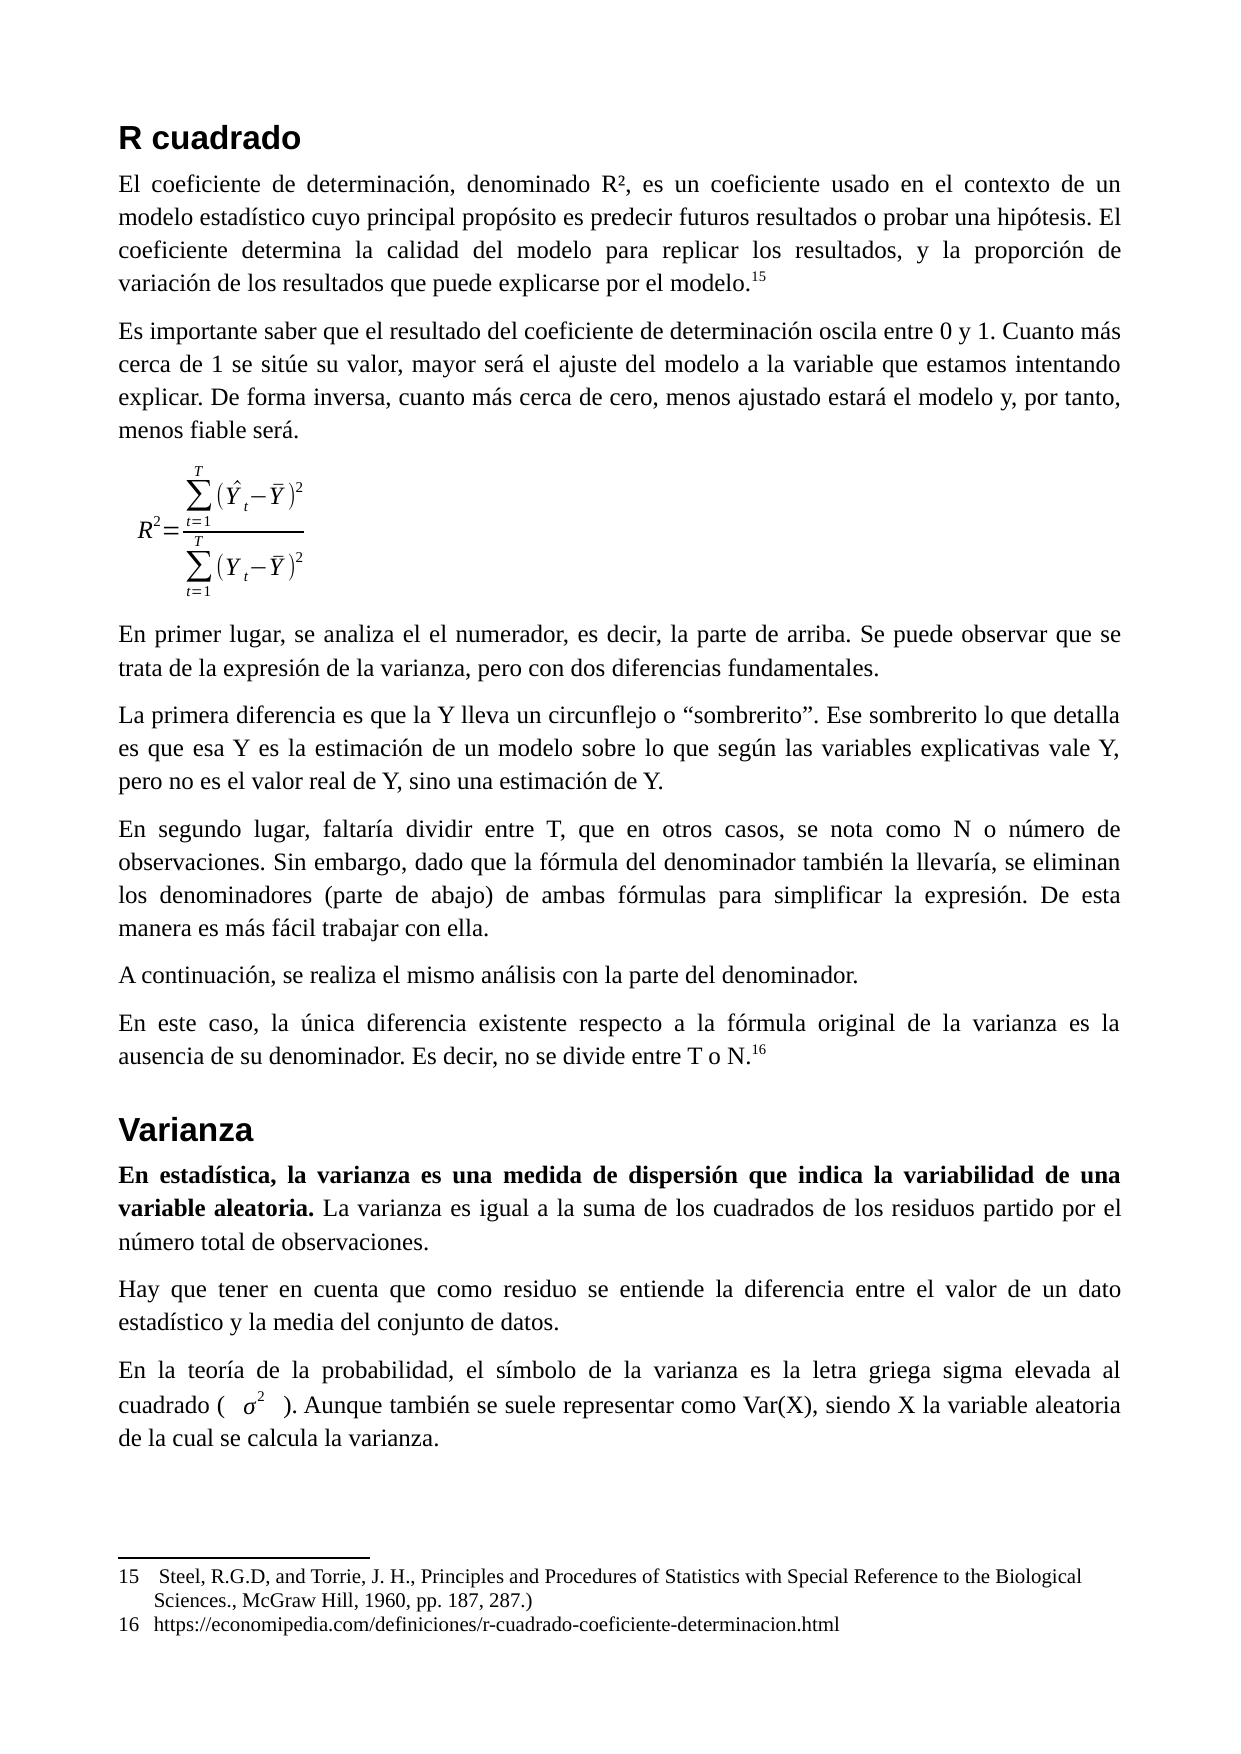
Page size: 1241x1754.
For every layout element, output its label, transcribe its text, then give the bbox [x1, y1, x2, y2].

text En estadística, la varianza es una medida de dispersión que indica la variabilidad de una variable aleatoria. La varianza es igual a la suma de los cuadrados de los residuos partido por el número total de observaciones. [118, 1161, 1122, 1255]
text En este caso, la única diferencia existente respecto a la fórmula original de la varianza es la ausencia de su denominador. Es decir, no se divide entre T o N. [118, 1008, 1122, 1070]
text El coeficiente de determinación, denominado R², es un coeficiente usado en el contexto de un modelo estadístico cuyo principal propósito es predecir futuros resultados o probar una hipótesis. El coeficiente determina la calidad del modelo para replicar los resultados, y la proporción de variación de los resultados que puede explicarse por el modelo. [118, 169, 1122, 297]
text Steel, R.G.D, and Torrie, J. H., Principles and Procedures of Statistics with Special Reference to the Biological Sciences., McGraw Hill, 1960, pp. 187, 287.) [118, 1564, 1122, 1612]
text Es importante saber que el resultado del coeficiente de determinación oscila entre 0 y 1. Cuanto más cerca de 1 se sitúe su valor, mayor será el ajuste del modelo a la variable que estamos intentando explicar. De forma inversa, cuanto más cerca de cero, menos ajustado estará el modelo y, por tanto, menos fiable será. [118, 316, 1122, 443]
text En la teoría de la probabilidad, el símbolo de la varianza es la letra griega sigma elevada al cuadrado (). Aunque también se suele representar como Var(X), siendo X la variable aleatoria de la cual se calcula la varianza. [118, 1355, 1122, 1452]
text La primera diferencia es que la Y lleva un circunflejo o “sombrerito”. Ese sombrerito lo que detalla es que esa Y es la estimación de un modelo sobre lo que según las variables explicativas vale Y, pero no es el valor real de Y, sino una estimación de Y. [118, 700, 1122, 795]
text En primer lugar, se analiza el el numerador, es decir, la parte de arriba. Se puede observar que se trata de la expresión de la varianza, pero con dos diferencias fundamentales. [118, 619, 1122, 681]
subtitle Varianza [118, 1109, 1122, 1148]
subtitle R cuadrado [118, 118, 1122, 157]
text https://economipedia.com/definiciones/r-cuadrado-coeficiente-determinacion.html [118, 1612, 1122, 1636]
text En segundo lugar, faltaría dividir entre T, que en otros casos, se nota como N o número de observaciones. Sin embargo, dado que la fórmula del denominador también la llevaría, se eliminan los denominadores (parte de abajo) de ambas fórmulas para simplificar la expresión. De esta manera es más fácil trabajar con ella. [118, 814, 1122, 942]
text A continuación, se realiza el mismo análisis con la parte del denominador. [118, 961, 1122, 989]
text Hay que tener en cuenta que como residuo se entiende la diferencia entre el valor de un dato estadístico y la media del conjunto de datos. [118, 1274, 1122, 1336]
